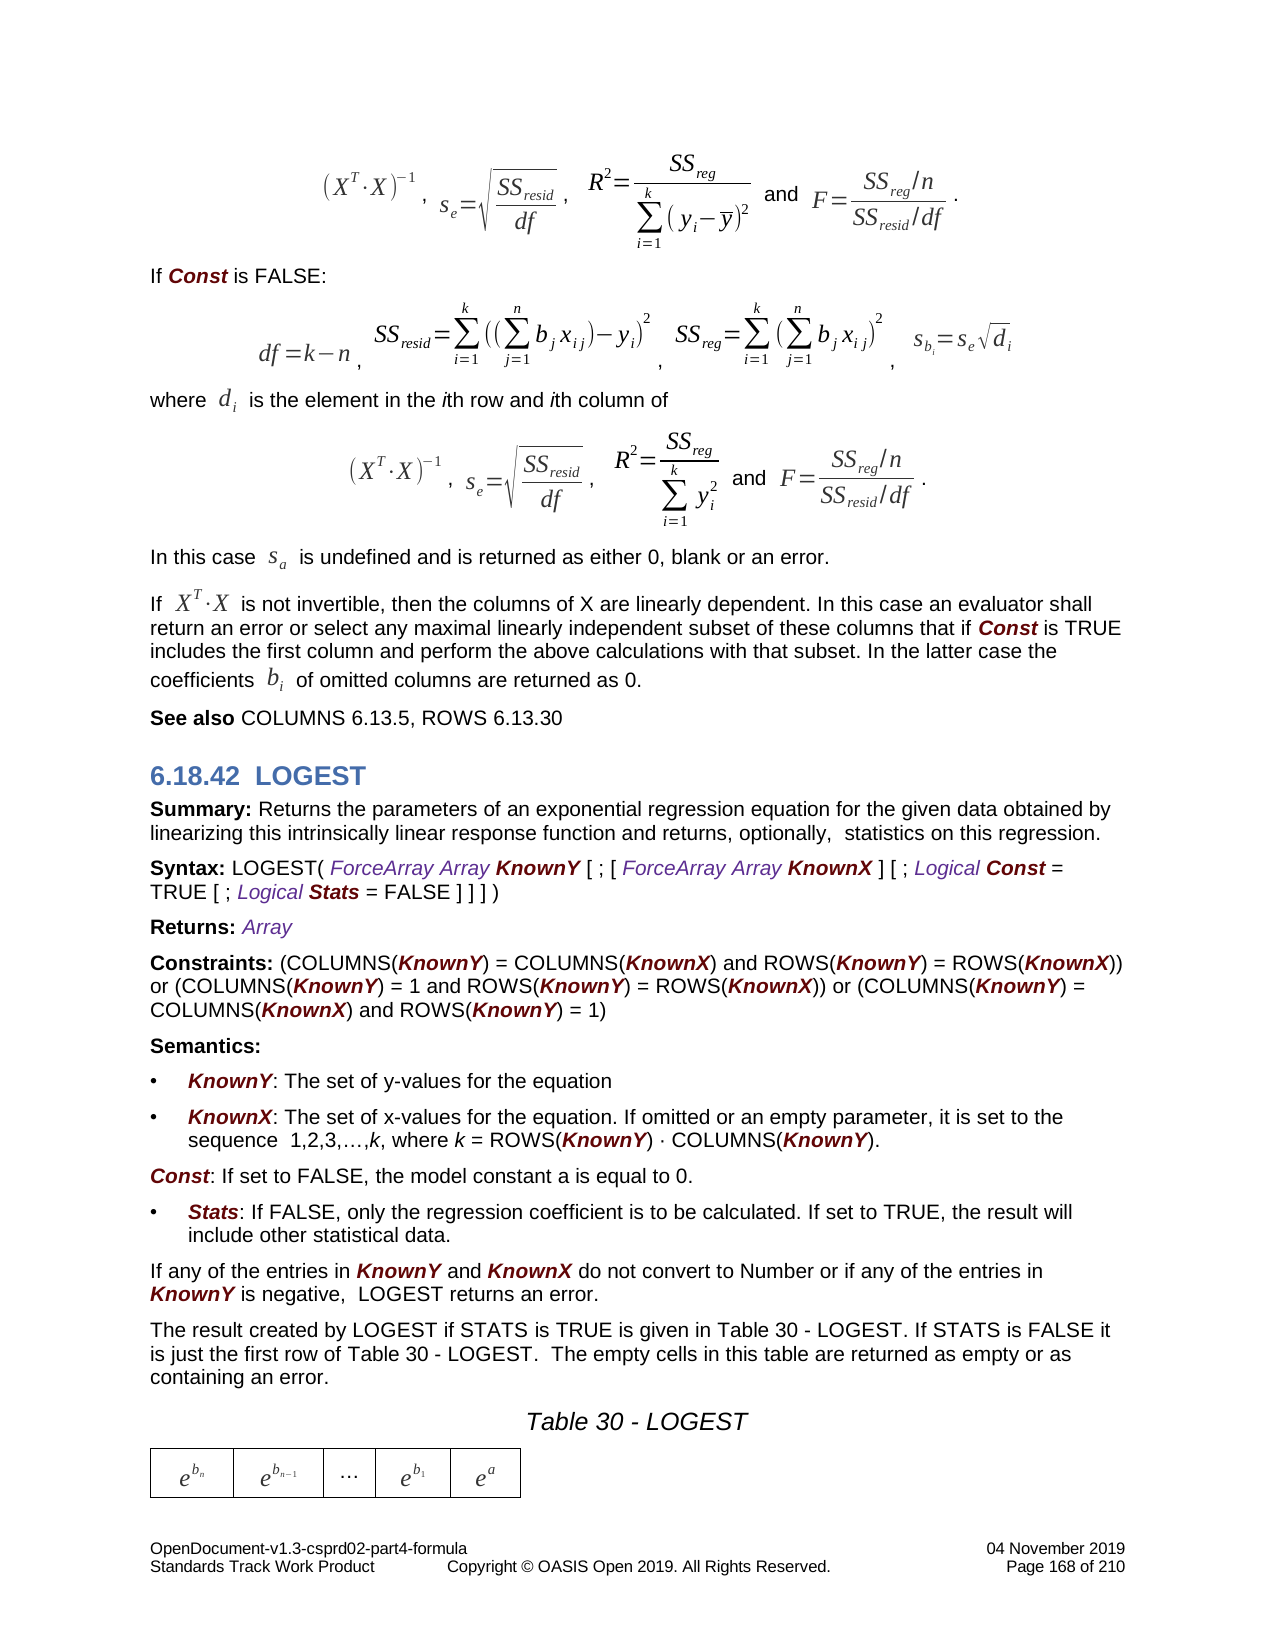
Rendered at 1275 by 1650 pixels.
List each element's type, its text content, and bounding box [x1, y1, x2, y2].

text , , , [150, 300, 1125, 372]
text Returns: Array [150, 916, 1125, 939]
text Semantics: [150, 1034, 1125, 1058]
text Summary: Returns the parameters of an exponential regression equation for the given data obtained by linearizing this intrinsically linear response function and returns, optionally, statistics on this regression. [150, 797, 1125, 844]
text The result created by LOGEST if STATS is TRUE is given in Table 30 - LOGEST. If STATS is FALSE it is just the first row of Table 30 - LOGEST. The empty cells in this table are returned as empty or as containing an error. [150, 1318, 1125, 1389]
table_header … [324, 1449, 375, 1497]
text , , and . [150, 427, 1125, 530]
text Const: If set to FALSE, the model constant a is equal to 0. [150, 1164, 1125, 1188]
text If Const is FALSE: [150, 264, 1125, 288]
text Table 30 - LOGEST [150, 1408, 1125, 1436]
text where is the element in the ith row and ith column of [150, 384, 1125, 415]
text , , and . [150, 150, 1125, 252]
text If any of the entries in KnownY and KnownX do not convert to Number or if any of the entries in KnownY is negative, LOGEST returns an error. [150, 1259, 1125, 1306]
list KnownY: The set of y-values for the equation [150, 1070, 1125, 1093]
list KnownX: The set of x-values for the equation. If omitted or an empty parameter, it is set to the sequence 1,2,3,…,k, where k = ROWS(KnownY) ∙ COLUMNS(KnownY). [150, 1105, 1125, 1152]
text If is not invertible, then the columns of X are linearly dependent. In this case an evaluator shall return an error or select any maximal linearly independent subset of these columns that if Const is TRUE includes the first column and perform the above calculations with that subset. In the latter case the coefficients of omitted columns are returned as 0. [150, 585, 1125, 695]
list Stats: If FALSE, only the regression coefficient is to be calculated. If set to TRUE, the result will include other statistical data. [150, 1200, 1125, 1247]
text Syntax: LOGEST( ForceArray Array KnownY [ ; [ ForceArray Array KnownX ] [ ; Logical Const = TRUE [ ; Logical Stats = FALSE ] ] ] ) [150, 857, 1125, 904]
table_header [451, 1449, 520, 1497]
subtitle LOGEST [150, 761, 1125, 791]
text Constraints: (COLUMNS(KnownY) = COLUMNS(KnownX) and ROWS(KnownY) = ROWS(KnownX)) or (COLUMNS(KnownY) = 1 and ROWS(KnownY) = ROWS(KnownX)) or (COLUMNS(KnownY) = COLUMNS(KnownX) and ROWS(KnownY) = 1) [150, 951, 1125, 1022]
table_header [376, 1449, 450, 1497]
table_header [151, 1449, 233, 1497]
table_header [234, 1449, 323, 1497]
text In this case is undefined and is returned as either 0, blank or an error. [150, 542, 1125, 573]
text See also COLUMNS 6.13.5, ROWS 6.13.30 [150, 707, 1125, 730]
